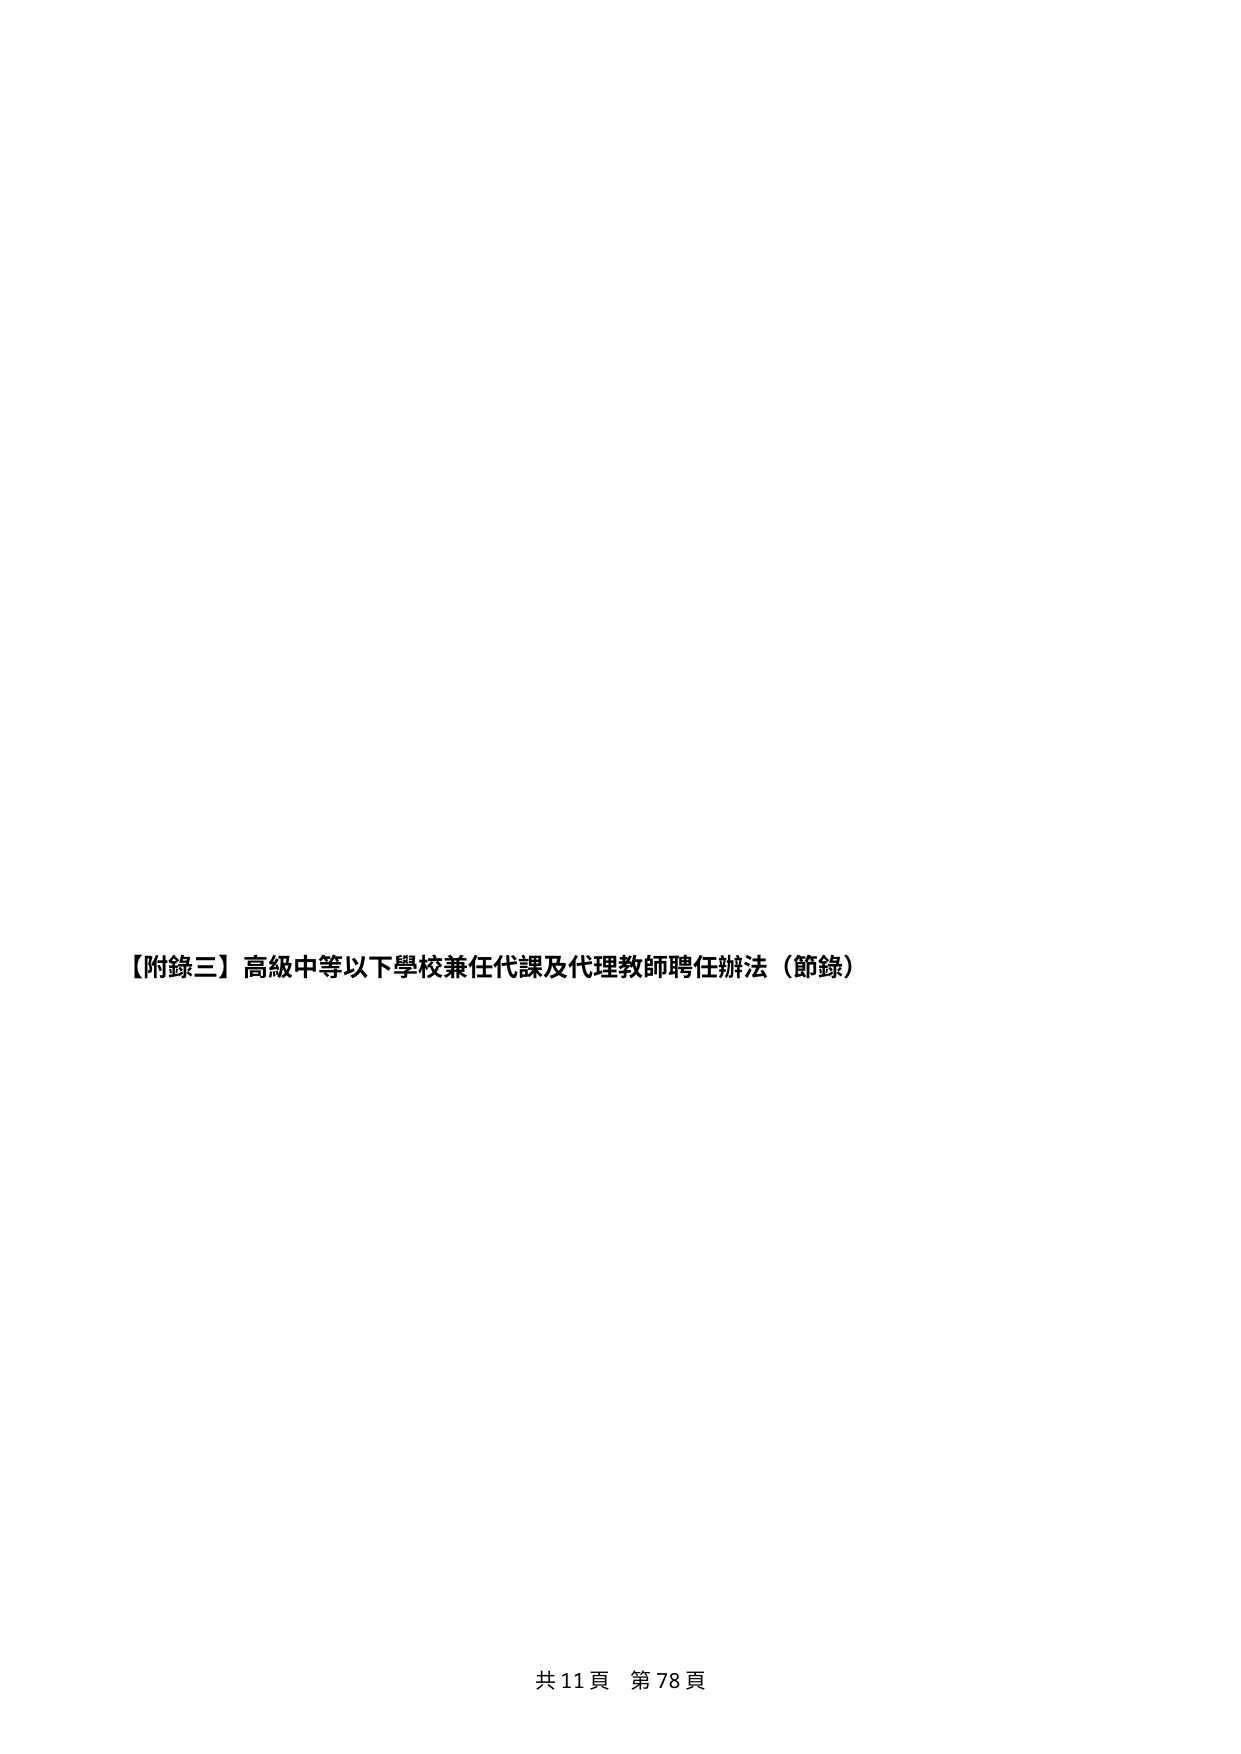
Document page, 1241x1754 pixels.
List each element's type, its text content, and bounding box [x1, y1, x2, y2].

text 【附錄三】高級中等以下學校兼任代課及代理教師聘任辦法（節錄） [118, 924, 1122, 987]
